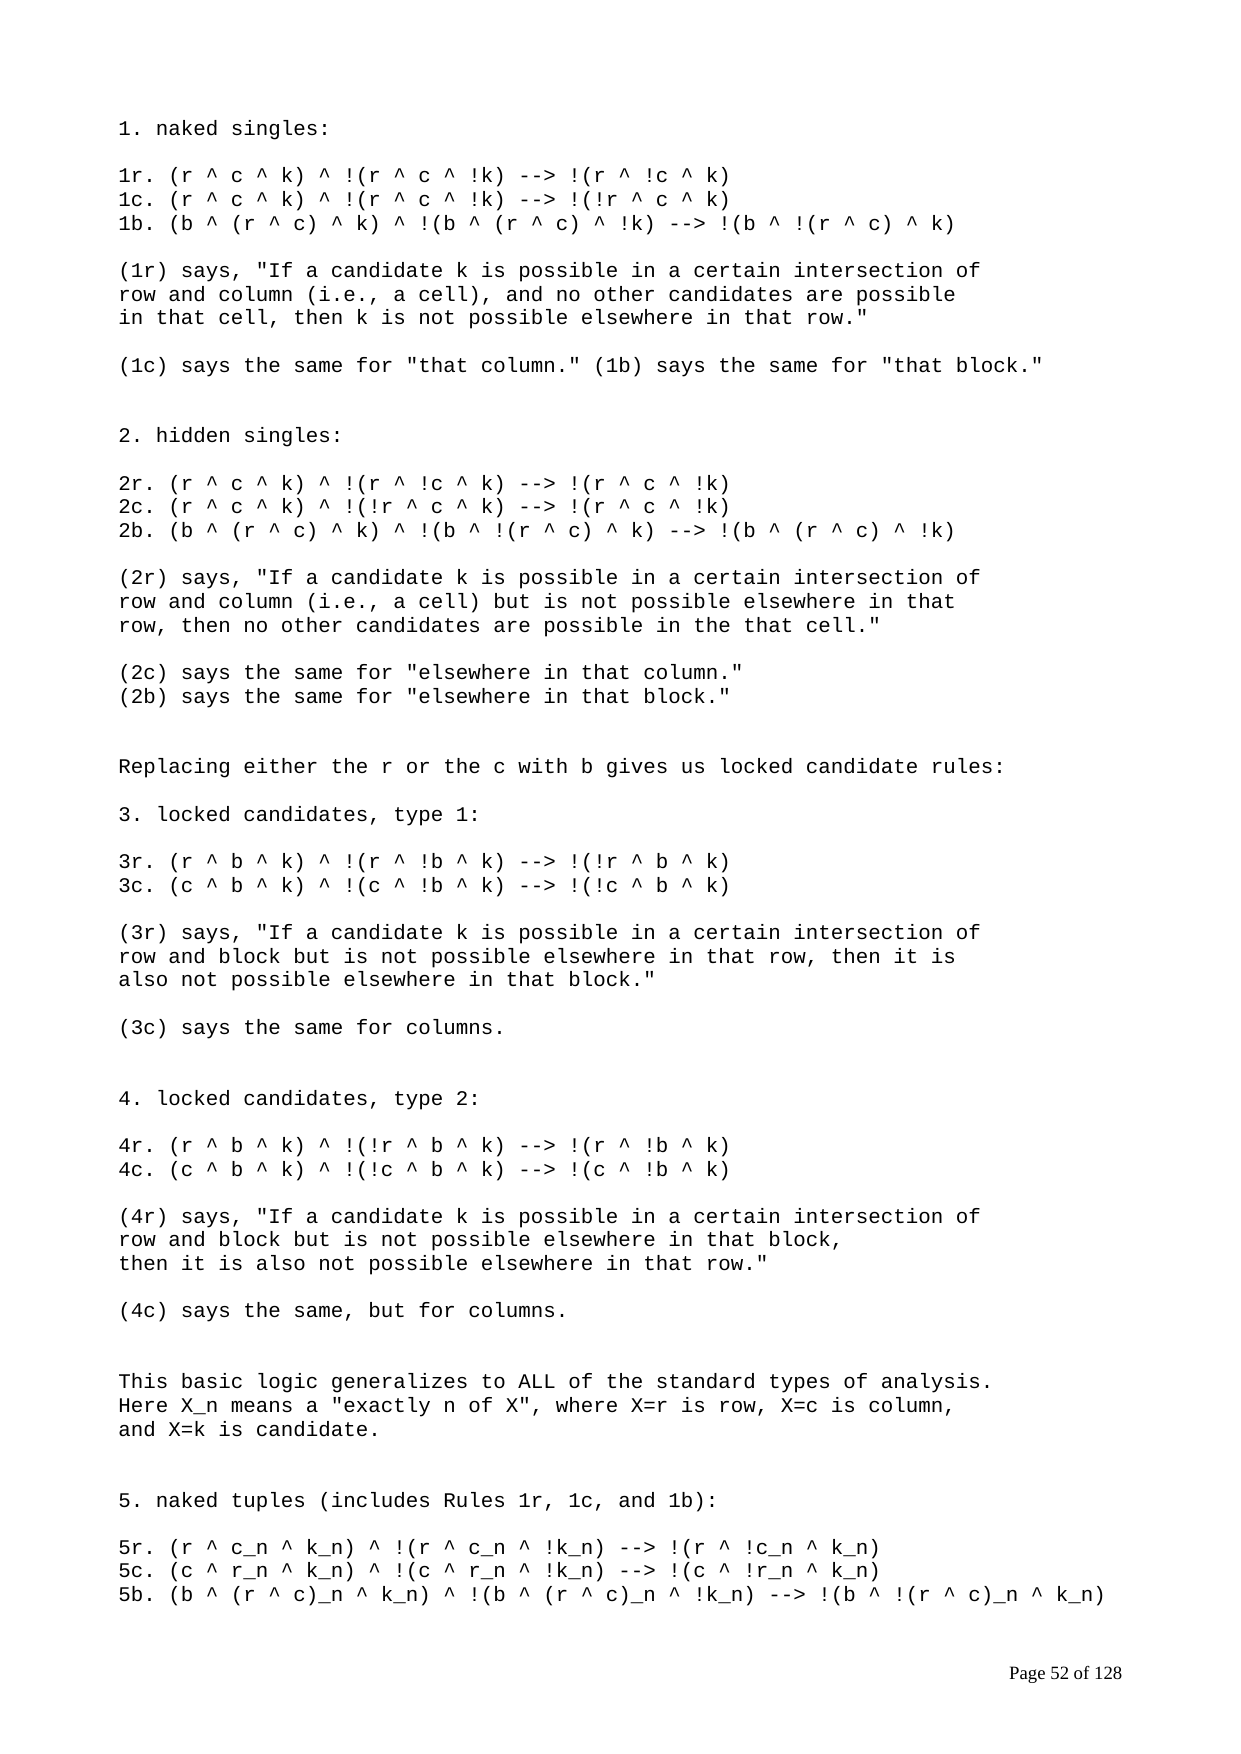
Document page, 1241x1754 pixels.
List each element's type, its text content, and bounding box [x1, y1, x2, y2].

text 5c. (c ^ r_n ^ k_n) ^ !(c ^ r_n ^ !k_n) --> !(c ^ !r_n ^ k_n) [118, 1561, 1122, 1584]
text 1c. (r ^ c ^ k) ^ !(r ^ c ^ !k) --> !(!r ^ c ^ k) [118, 189, 1122, 213]
text also not possible elsewhere in that block." [118, 969, 1122, 993]
text 3r. (r ^ b ^ k) ^ !(r ^ !b ^ k) --> !(!r ^ b ^ k) [118, 851, 1122, 875]
text (1c) says the same for "that column." (1b) says the same for "that block." [118, 354, 1122, 378]
text 2c. (r ^ c ^ k) ^ !(!r ^ c ^ k) --> !(r ^ c ^ !k) [118, 496, 1122, 520]
text 5b. (b ^ (r ^ c)_n ^ k_n) ^ !(b ^ (r ^ c)_n ^ !k_n) --> !(b ^ !(r ^ c)_n ^ k_n) [118, 1584, 1122, 1608]
text 2. hidden singles: [118, 426, 1122, 449]
text 2r. (r ^ c ^ k) ^ !(r ^ !c ^ k) --> !(r ^ c ^ !k) [118, 473, 1122, 496]
text in that cell, then k is not possible elsewhere in that row." [118, 307, 1122, 331]
text Replacing either the r or the c with b gives us locked candidate rules: [118, 757, 1122, 780]
text 5r. (r ^ c_n ^ k_n) ^ !(r ^ c_n ^ !k_n) --> !(r ^ !c_n ^ k_n) [118, 1537, 1122, 1561]
text Here X_n means a "exactly n of X", where X=r is row, X=c is column, [118, 1395, 1122, 1419]
text 1. naked singles: [118, 118, 1122, 142]
text row, then no other candidates are possible in the that cell." [118, 615, 1122, 638]
text 5. naked tuples (includes Rules 1r, 1c, and 1b): [118, 1489, 1122, 1513]
text (2r) says, "If a candidate k is possible in a certain intersection of [118, 567, 1122, 591]
text row and block but is not possible elsewhere in that row, then it is [118, 946, 1122, 969]
text 2b. (b ^ (r ^ c) ^ k) ^ !(b ^ !(r ^ c) ^ k) --> !(b ^ (r ^ c) ^ !k) [118, 520, 1122, 544]
text (3c) says the same for columns. [118, 1017, 1122, 1040]
text 1b. (b ^ (r ^ c) ^ k) ^ !(b ^ (r ^ c) ^ !k) --> !(b ^ !(r ^ c) ^ k) [118, 213, 1122, 236]
text then it is also not possible elsewhere in that row." [118, 1253, 1122, 1277]
text (3r) says, "If a candidate k is possible in a certain intersection of [118, 922, 1122, 946]
text (2c) says the same for "elsewhere in that column." [118, 662, 1122, 686]
text 4r. (r ^ b ^ k) ^ !(!r ^ b ^ k) --> !(r ^ !b ^ k) [118, 1135, 1122, 1158]
text 4. locked candidates, type 2: [118, 1088, 1122, 1111]
text 1r. (r ^ c ^ k) ^ !(r ^ c ^ !k) --> !(r ^ !c ^ k) [118, 165, 1122, 189]
text (4c) says the same, but for columns. [118, 1300, 1122, 1324]
text (1r) says, "If a candidate k is possible in a certain intersection of [118, 260, 1122, 284]
text This basic logic generalizes to ALL of the standard types of analysis. [118, 1371, 1122, 1395]
text 3. locked candidates, type 1: [118, 804, 1122, 827]
text row and column (i.e., a cell) but is not possible elsewhere in that [118, 591, 1122, 615]
text row and block but is not possible elsewhere in that block, [118, 1229, 1122, 1253]
text 4c. (c ^ b ^ k) ^ !(!c ^ b ^ k) --> !(c ^ !b ^ k) [118, 1158, 1122, 1182]
text (4r) says, "If a candidate k is possible in a certain intersection of [118, 1206, 1122, 1229]
text row and column (i.e., a cell), and no other candidates are possible [118, 284, 1122, 307]
text (2b) says the same for "elsewhere in that block." [118, 686, 1122, 709]
text 3c. (c ^ b ^ k) ^ !(c ^ !b ^ k) --> !(!c ^ b ^ k) [118, 875, 1122, 898]
text and X=k is candidate. [118, 1419, 1122, 1442]
